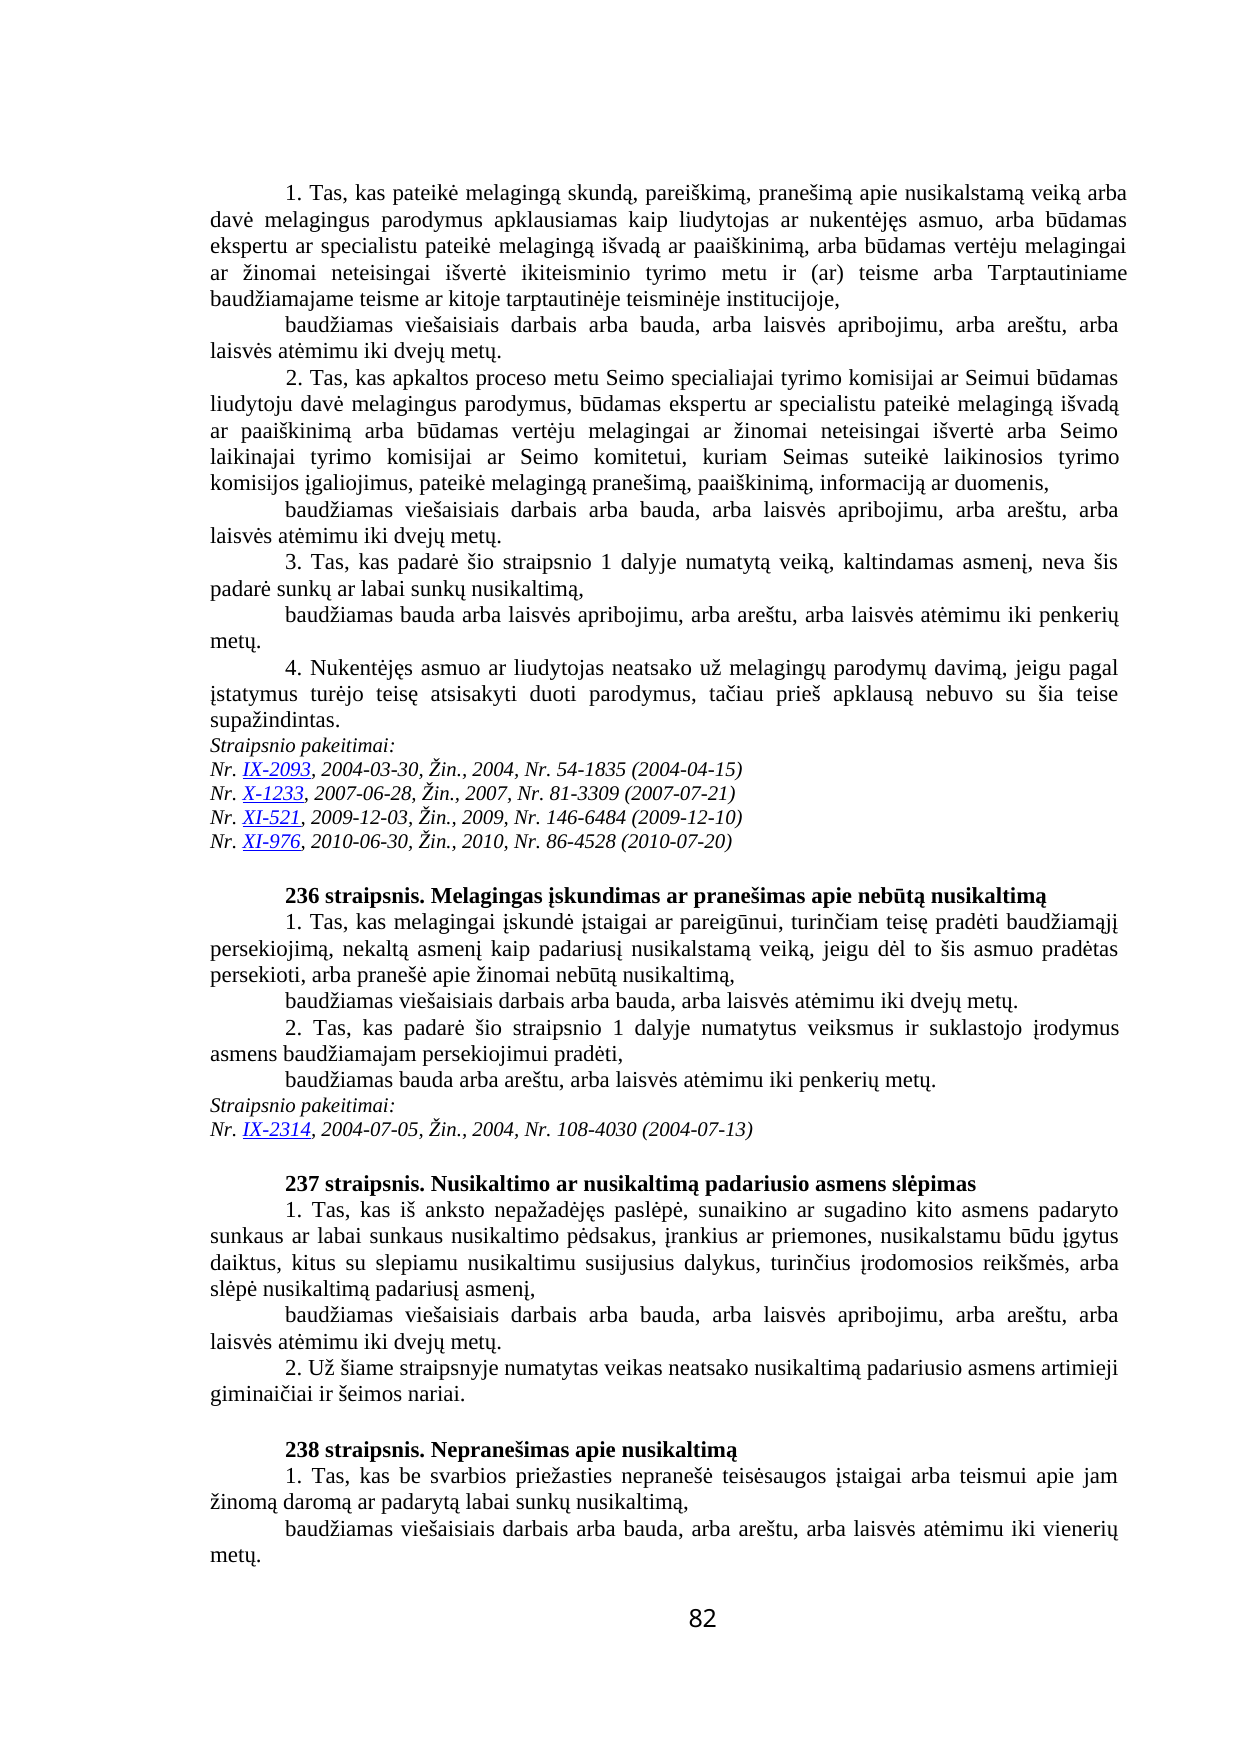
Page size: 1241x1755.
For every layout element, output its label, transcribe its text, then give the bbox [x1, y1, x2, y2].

text 237 straipsnis. Nusikaltimo ar nusikaltimą padariusio asmens slėpimas [210, 1170, 1120, 1196]
text Nr. X-1233, 2007-06-28, Žin., 2007, Nr. 81-3309 (2007-07-21) [210, 781, 1120, 805]
text 4. Nukentėjęs asmuo ar liudytojas neatsako už melagingų parodymų davimą, jeigu pagal įstatymus turėjo teisę atsisakyti duoti parodymus, tačiau prieš apklausą nebuvo su šia teise supažindintas. [210, 654, 1120, 733]
text Nr. XI-521, 2009-12-03, Žin., 2009, Nr. 146-6484 (2009-12-10) [210, 805, 1120, 829]
text baudžiamas viešaisiais darbais arba bauda, arba areštu, arba laisvės atėmimu iki vienerių metų. [210, 1515, 1120, 1567]
text baudžiamas viešaisiais darbais arba bauda, arba laisvės apribojimu, arba areštu, arba laisvės atėmimu iki dvejų metų. [210, 1301, 1120, 1354]
text Nr. IX-2093, 2004-03-30, Žin., 2004, Nr. 54-1835 (2004-04-15) [210, 757, 1120, 781]
text Nr. IX-2314, 2004-07-05, Žin., 2004, Nr. 108-4030 (2004-07-13) [210, 1117, 1120, 1141]
text 3. Tas, kas padarė šio straipsnio 1 dalyje numatytą veiką, kaltindamas asmenį, neva šis padarė sunkų ar labai sunkų nusikaltimą, [210, 548, 1120, 601]
text 1. Tas, kas pateikė melagingą skundą, pareiškimą, pranešimą apie nusikalstamą veiką arba davė melagingus parodymus apklausiamas kaip liudytojas ar nukentėjęs asmuo, arba būdamas ekspertu ar specialistu pateikė melagingą išvadą ar paaiškinimą, arba būdamas vertėju melagingai ar žinomai neteisingai išvertė ikiteisminio tyrimo metu ir (ar) teisme arba Tarptautiniame baudžiamajame teisme ar kitoje tarptautinėje teisminėje institucijoje, [210, 179, 1129, 311]
text baudžiamas viešaisiais darbais arba bauda, arba laisvės apribojimu, arba areštu, arba laisvės atėmimu iki dvejų metų. [210, 496, 1120, 548]
text Straipsnio pakeitimai: [210, 733, 1120, 757]
text baudžiamas bauda arba areštu, arba laisvės atėmimu iki penkerių metų. [210, 1066, 1120, 1093]
text 1. Tas, kas iš anksto nepažadėjęs paslėpė, sunaikino ar sugadino kito asmens padaryto sunkaus ar labai sunkaus nusikaltimo pėdsakus, įrankius ar priemones, nusikalstamu būdu įgytus daiktus, kitus su slepiamu nusikaltimu susijusius dalykus, turinčius įrodomosios reikšmės, arba slėpė nusikaltimą padariusį asmenį, [210, 1196, 1120, 1301]
text 2. Tas, kas apkaltos proceso metu Seimo specialiajai tyrimo komisijai ar Seimui būdamas liudytoju davė melagingus parodymus, būdamas ekspertu ar specialistu pateikė melagingą išvadą ar paaiškinimą arba būdamas vertėju melagingai ar žinomai neteisingai išvertė arba Seimo laikinajai tyrimo komisijai ar Seimo komitetui, kuriam Seimas suteikė laikinosios tyrimo komisijos įgaliojimus, pateikė melagingą pranešimą, paaiškinimą, informaciją ar duomenis, [210, 364, 1120, 496]
text 238 straipsnis. Nepranešimas apie nusikaltimą [210, 1436, 1120, 1462]
text 1. Tas, kas be svarbios priežasties nepranešė teisėsaugos įstaigai arba teismui apie jam žinomą daromą ar padarytą labai sunkų nusikaltimą, [210, 1462, 1120, 1515]
text Nr. XI-976, 2010-06-30, Žin., 2010, Nr. 86-4528 (2010-07-20) [210, 829, 1120, 853]
text 2. Tas, kas padarė šio straipsnio 1 dalyje numatytus veiksmus ir suklastojo įrodymus asmens baudžiamajam persekiojimui pradėti, [210, 1014, 1120, 1066]
text 2. Už šiame straipsnyje numatytas veikas neatsako nusikaltimą padariusio asmens artimieji giminaičiai ir šeimos nariai. [210, 1354, 1120, 1407]
text 1. Tas, kas melagingai įskundė įstaigai ar pareigūnui, turinčiam teisę pradėti baudžiamąjį persekiojimą, nekaltą asmenį kaip padariusį nusikalstamą veiką, jeigu dėl to šis asmuo pradėtas persekioti, arba pranešė apie žinomai nebūtą nusikaltimą, [210, 908, 1120, 987]
text 236 straipsnis. Melagingas įskundimas ar pranešimas apie nebūtą nusikaltimą [285, 882, 1120, 908]
text Straipsnio pakeitimai: [210, 1093, 1120, 1117]
text baudžiamas viešaisiais darbais arba bauda, arba laisvės atėmimu iki dvejų metų. [210, 987, 1120, 1014]
text baudžiamas viešaisiais darbais arba bauda, arba laisvės apribojimu, arba areštu, arba laisvės atėmimu iki dvejų metų. [210, 311, 1120, 364]
text baudžiamas bauda arba laisvės apribojimu, arba areštu, arba laisvės atėmimu iki penkerių metų. [210, 601, 1120, 654]
